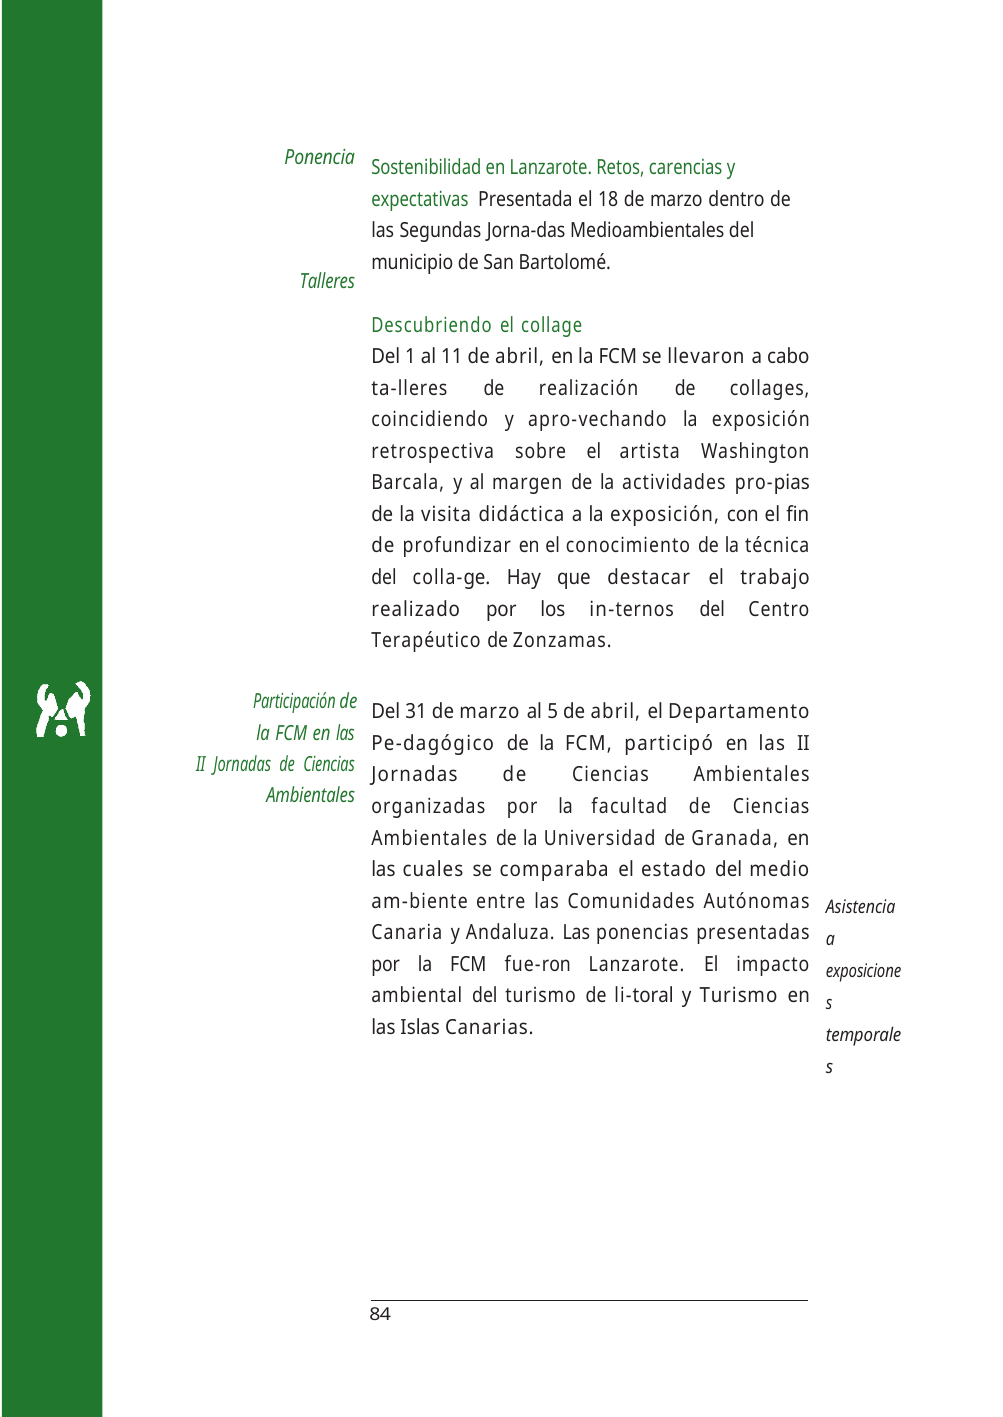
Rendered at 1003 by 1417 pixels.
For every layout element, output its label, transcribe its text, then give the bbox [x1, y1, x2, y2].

text Descubriendo el collage [371, 310, 973, 338]
text Participación de la FCM en las [220, 686, 357, 746]
text Asistencia a exposiciones temporales [826, 894, 905, 1079]
text Del 1 al 11 de abril, en la FCM se llevaron a cabo ta-lleres de realización de collages, coincidiendo y apro-vechando la exposición retrospectiva sobre el artista Washington Barcala, y al margen de la actividades pro-pias de la visita didáctica a la exposición, con el fin de profundizar en el conocimiento de la técnica del colla-ge. Hay que destacar el trabajo realizado por los in-ternos del Centro Terapéutico de Zonzamas. [371, 341, 809, 654]
text Sostenibilidad en Lanzarote. Retos, carencias y expectativas Presentada el 18 de marzo dentro de las Segundas Jorna-das Medioambientales del municipio de San Bartolomé. [371, 152, 809, 275]
text Del 31 de marzo al 5 de abril, el Departamento Pe-dagógico de la FCM, participó en las II Jornadas de Ciencias Ambientales organizadas por la facultad de Ciencias Ambientales de la Universidad de Granada, en las cuales se comparaba el estado del medio am-biente entre las Comunidades Autónomas Canaria y Andaluza. Las ponencias presentadas por la FCM fue-ron Lanzarote. El impacto ambiental del turismo de li-toral y Turismo en las Islas Canarias. [371, 696, 809, 1041]
text Talleres [103, 266, 357, 294]
text Ponencia [103, 142, 357, 171]
text Ambientales [103, 780, 357, 808]
text II Jornadas de Ciencias [103, 749, 357, 777]
